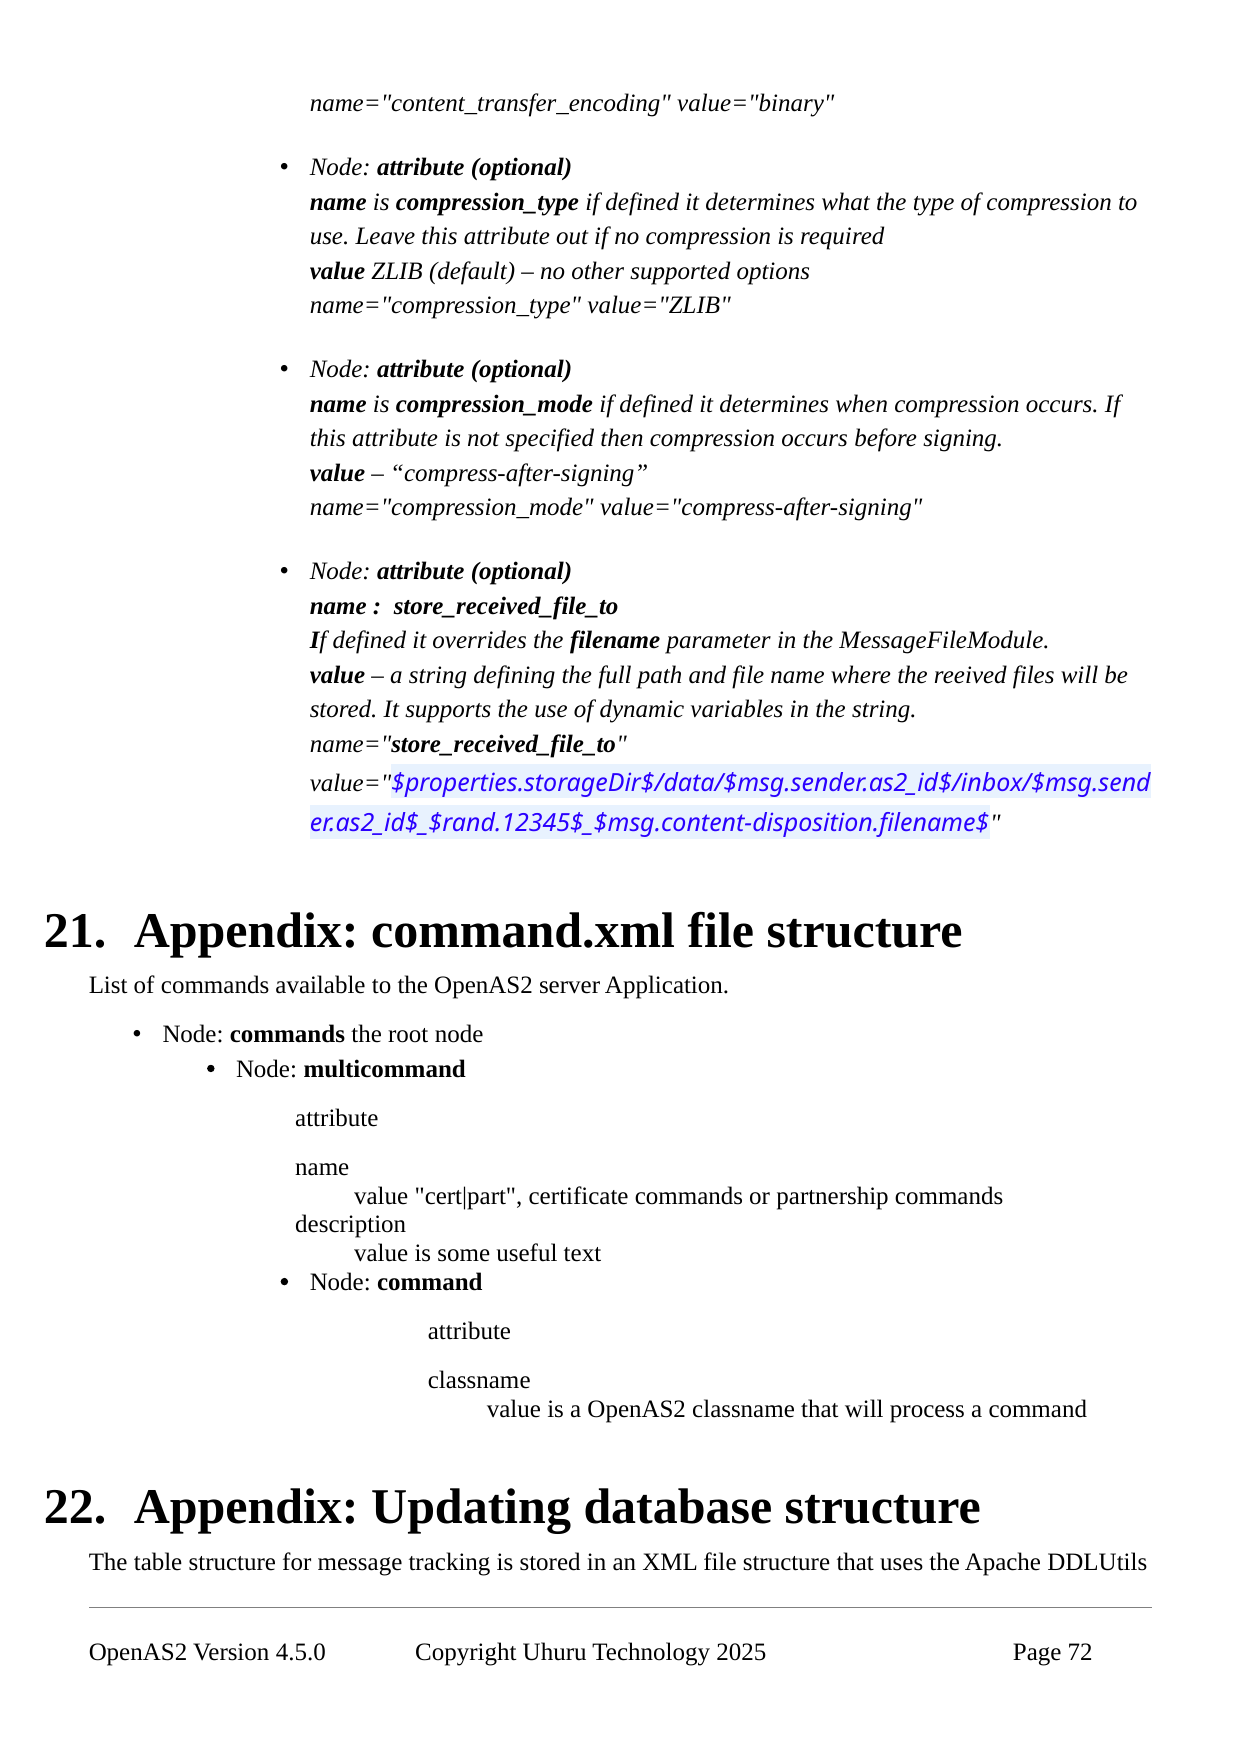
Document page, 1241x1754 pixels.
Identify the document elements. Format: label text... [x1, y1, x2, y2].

text List of commands available to the OpenAS2 server Application. [88, 970, 1152, 999]
list value is some useful text [324, 1238, 1152, 1267]
list Node: attribute (optional) name is compression_mode if defined it determines when compression occurs. If this attribute is not specified then compression occurs before signing. value – “compress-after-signing” name="compression_mode" value="compress-after-signing" [280, 354, 1152, 521]
list attribute [398, 1316, 1152, 1345]
subtitle Appendix: Updating database structure [44, 1477, 1152, 1534]
subtitle description [265, 1209, 1152, 1238]
list attribute [265, 1103, 1152, 1132]
list Node: command [280, 1267, 1152, 1296]
list Node: multicommand [206, 1054, 1152, 1083]
text The table structure for message tracking is stored in an XML file structure that uses the Apache DDLUtils [88, 1547, 1152, 1576]
list Node: commands the root node [133, 1019, 1152, 1048]
list Node: attribute (optional) name is compression_type if defined it determines what the type of compression to use. Leave this attribute out if no compression is required value ZLIB (default) – no other supported options name="compression_type" value="ZLIB" [280, 152, 1152, 319]
subtitle classname [398, 1365, 1152, 1394]
list value "cert|part", certificate commands or partnership commands [324, 1181, 1152, 1209]
subtitle Appendix: command.xml file structure [44, 900, 1152, 958]
list name="content_transfer_encoding" value="binary" [280, 88, 1152, 117]
list value is a OpenAS2 classname that will process a command [457, 1394, 1152, 1423]
subtitle name [265, 1152, 1152, 1181]
list Node: attribute (optional) name : store_received_file_to If defined it overrides the filename parameter in the MessageFileModule. value – a string defining the full path and file name where the reeived files will be stored. It supports the use of dynamic variables in the string. name="store_received_file_to" value="$properties.storageDir$/data/$msg.sender.as2_id$/inbox/$msg.sender.as2_id$_$rand.12345$_$msg.content-disposition.filename$" [280, 556, 1152, 839]
